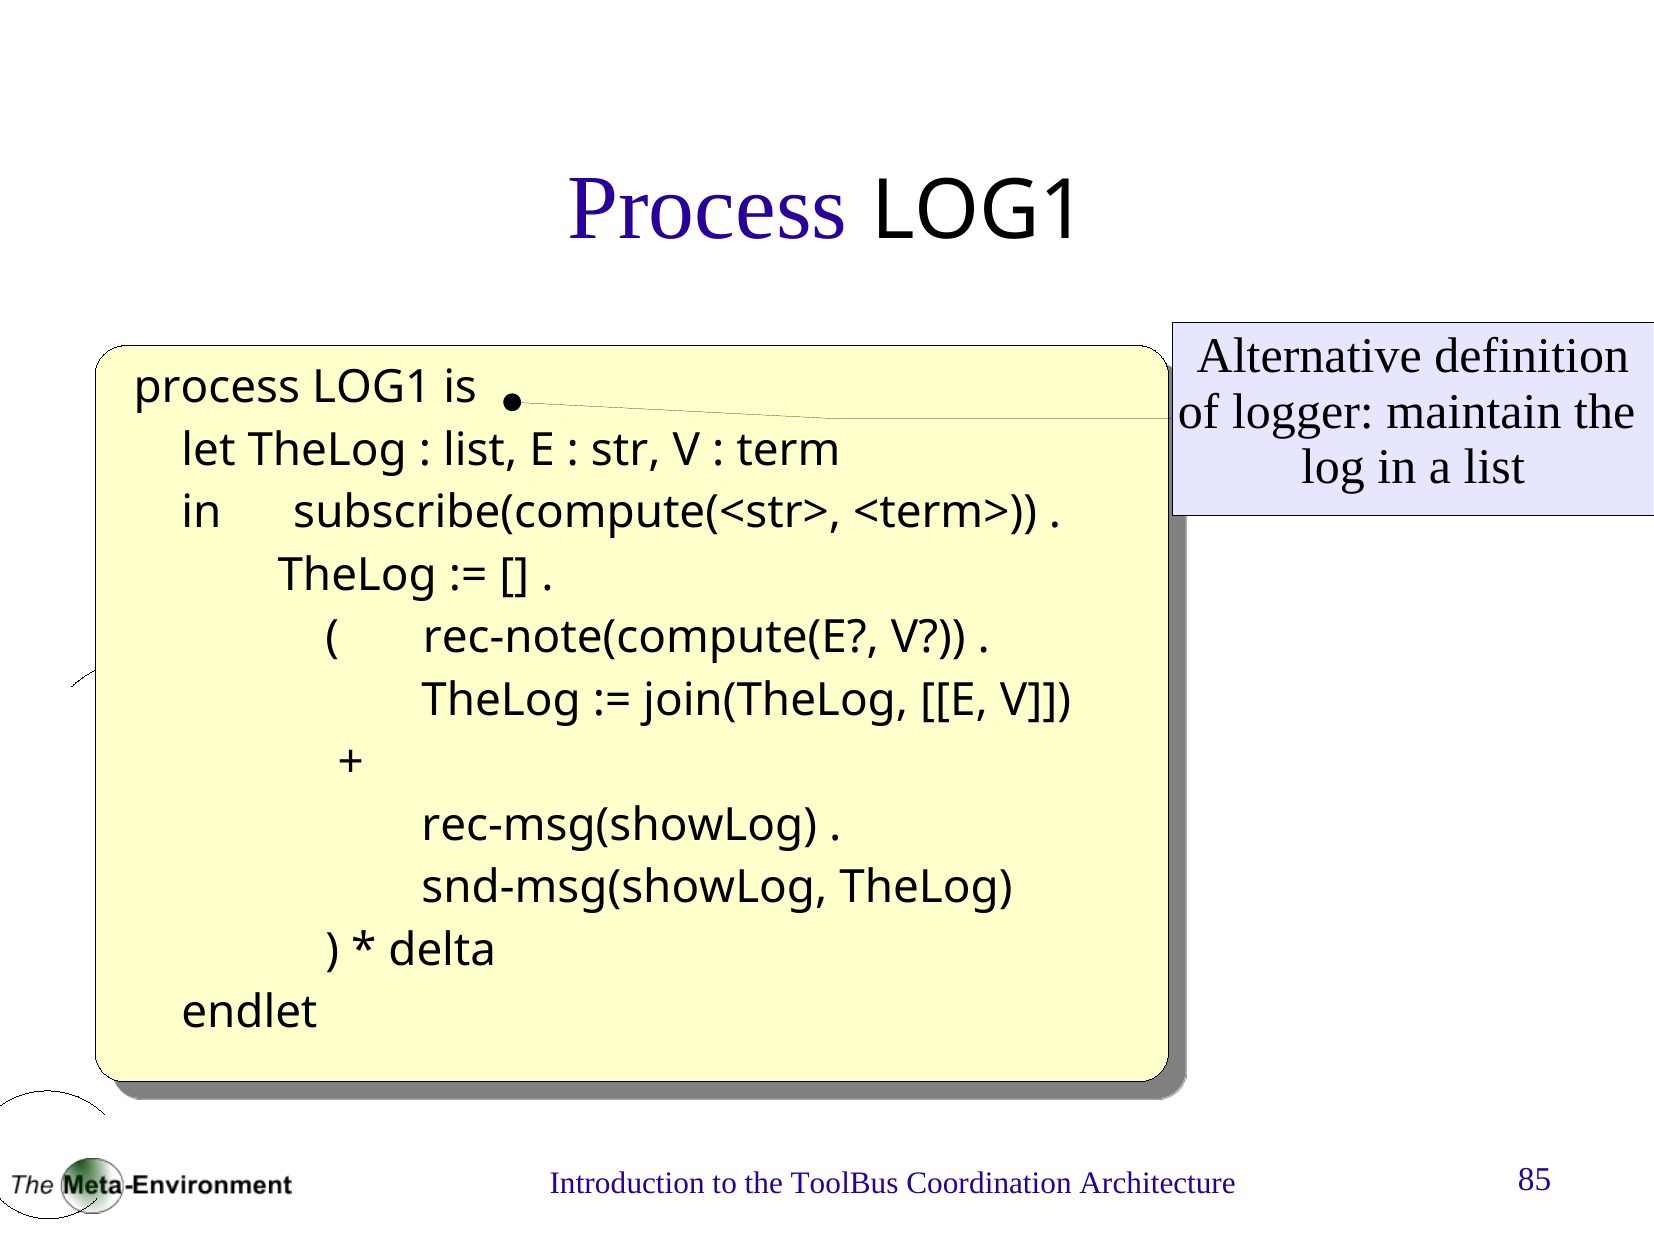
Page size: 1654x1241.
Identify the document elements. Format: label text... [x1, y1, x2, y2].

title Process LOG1 [121, 102, 1534, 311]
text_box Alternative definition of logger: maintain the log in a list [1172, 322, 1654, 516]
picture [12, 1158, 292, 1214]
text_box [95, 345, 1159, 1082]
text_box process LOG1 is let TheLog : list, E : str, V : term in subscribe(compute(<str>, <term>)) . TheLog := [] . ( rec-note(compute(E?, V?)) . TheLog := join(TheLog, [[E, V]]) + rec-msg(showLog) . snd-msg(showLog, TheLog) ) * delta endlet [133, 353, 1238, 1132]
